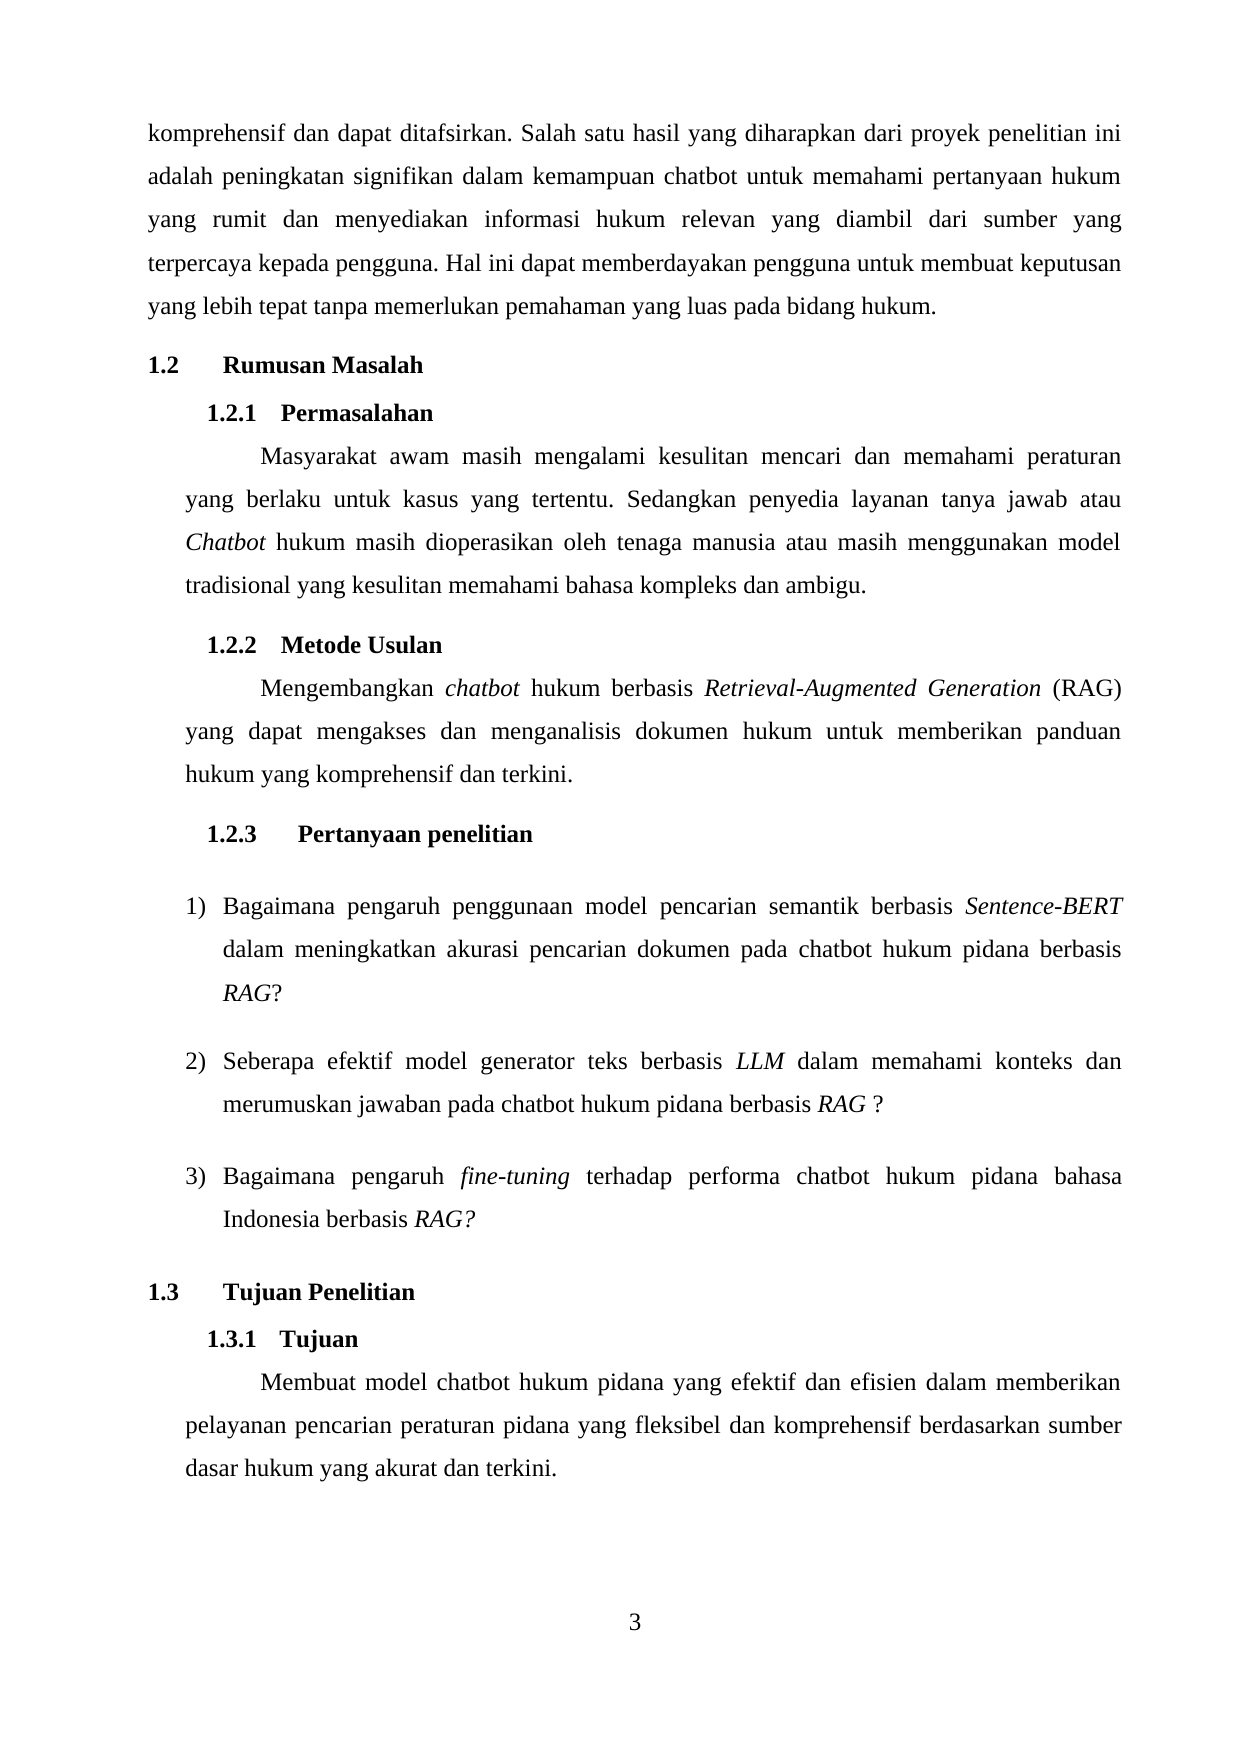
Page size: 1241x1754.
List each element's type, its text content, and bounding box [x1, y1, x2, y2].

subtitle Tujuan Penelitian [148, 1277, 1122, 1305]
subtitle Rumusan Masalah [148, 351, 1122, 379]
subtitle Tujuan [207, 1324, 1122, 1353]
text komprehensif dan dapat ditafsirkan. Salah satu hasil yang diharapkan dari proyek penelitian ini adalah peningkatan signifikan dalam kemampuan chatbot untuk memahami pertanyaan hukum yang rumit dan menyediakan informasi hukum relevan yang diambil dari sumber yang terpercaya kepada pengguna. Hal ini dapat memberdayakan pengguna untuk membuat keputusan yang lebih tepat tanpa memerlukan pemahaman yang luas pada bidang hukum. [148, 118, 1122, 319]
subtitle Pertanyaan penelitian [207, 819, 1122, 848]
text Membuat model chatbot hukum pidana yang efektif dan efisien dalam memberikan pelayanan pencarian peraturan pidana yang fleksibel dan komprehensif berdasarkan sumber dasar hukum yang akurat dan terkini. [185, 1367, 1122, 1482]
text Mengembangkan chatbot hukum berbasis Retrieval-Augmented Generation (RAG) yang dapat mengakses dan menganalisis dokumen hukum untuk memberikan panduan hukum yang komprehensif dan terkini. [185, 673, 1122, 788]
list Seberapa efektif model generator teks berbasis LLM dalam memahami konteks dan merumuskan jawaban pada chatbot hukum pidana berbasis RAG ? [185, 1046, 1122, 1118]
list Bagaimana pengaruh penggunaan model pencarian semantik berbasis Sentence-BERT dalam meningkatkan akurasi pencarian dokumen pada chatbot hukum pidana berbasis RAG? [185, 891, 1122, 1006]
subtitle Permasalahan [207, 398, 1122, 427]
text Masyarakat awam masih mengalami kesulitan mencari dan memahami peraturan yang berlaku untuk kasus yang tertentu. Sedangkan penyedia layanan tanya jawab atau Chatbot hukum masih dioperasikan oleh tenaga manusia atau masih menggunakan model tradisional yang kesulitan memahami bahasa kompleks dan ambigu. [185, 441, 1122, 599]
subtitle Metode Usulan [207, 630, 1122, 659]
list Bagaimana pengaruh fine-tuning terhadap performa chatbot hukum pidana bahasa Indonesia berbasis RAG? [185, 1161, 1122, 1233]
